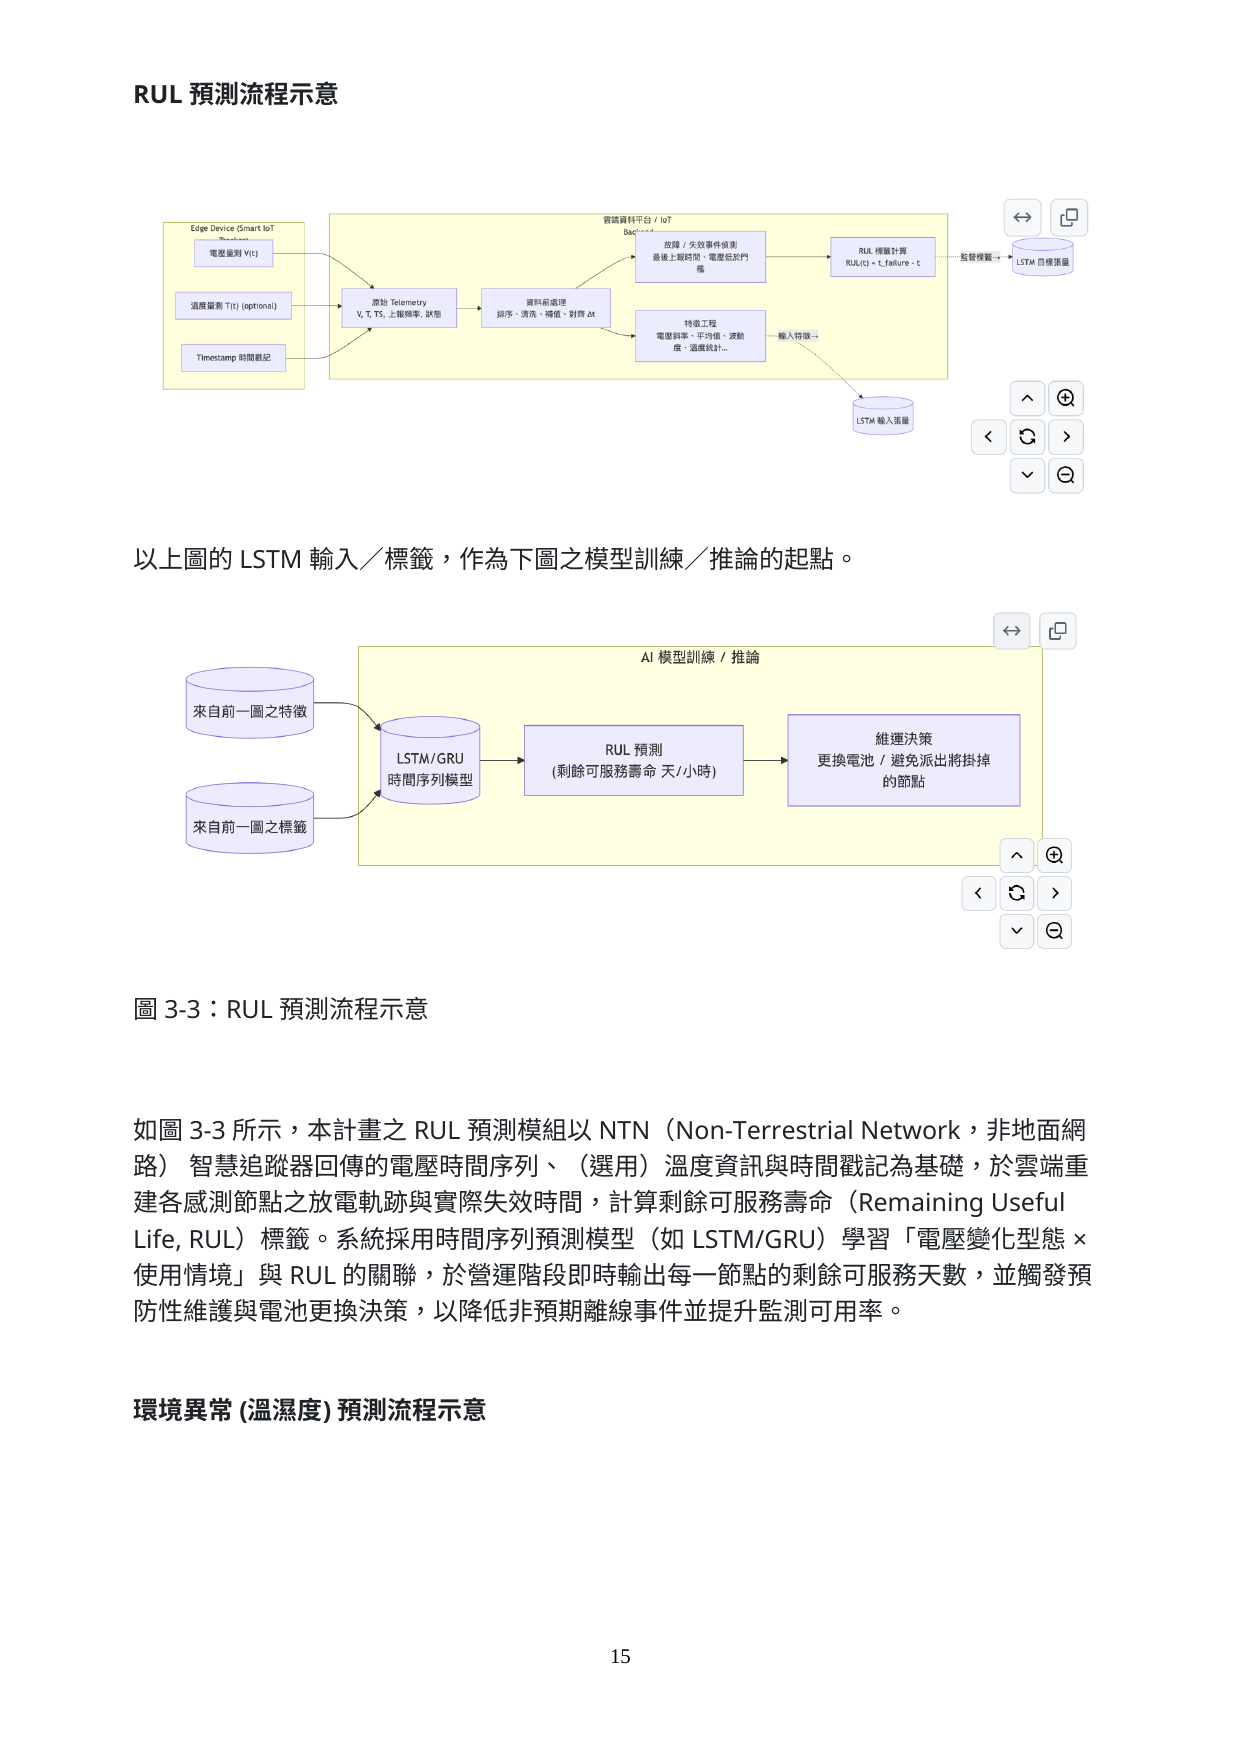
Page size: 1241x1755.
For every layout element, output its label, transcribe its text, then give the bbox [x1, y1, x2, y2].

text 以上圖的 LSTM 輸入／標籤，作為下圖之模型訓練／推論的起點。 [133, 539, 1107, 575]
text 圖 3-3：RUL 預測流程示意 [133, 990, 1107, 1026]
text 如圖 3-3 所示，本計畫之 RUL 預測模組以 NTN（Non-Terrestrial Network，非地面網路） 智慧追蹤器回傳的電壓時間序列、（選用）溫度資訊與時間戳記為基礎，於雲端重建各感測節點之放電軌跡與實際失效時間，計算剩餘可服務壽命（Remaining Useful Life, RUL）標籤。系統採用時間序列預測模型（如 LSTM/GRU）學習「電壓變化型態 × 使用情境」與 RUL 的關聯，於營運階段即時輸出每一節點的剩餘可服務天數，並觸發預防性維護與電池更換決策，以降低非預期離線事件並提升監測可用率。 [133, 1110, 1107, 1328]
subtitle 環境異常 (溫濕度) 預測流程示意 [133, 1390, 1107, 1427]
subtitle RUL 預測流程示意 [133, 75, 1107, 111]
